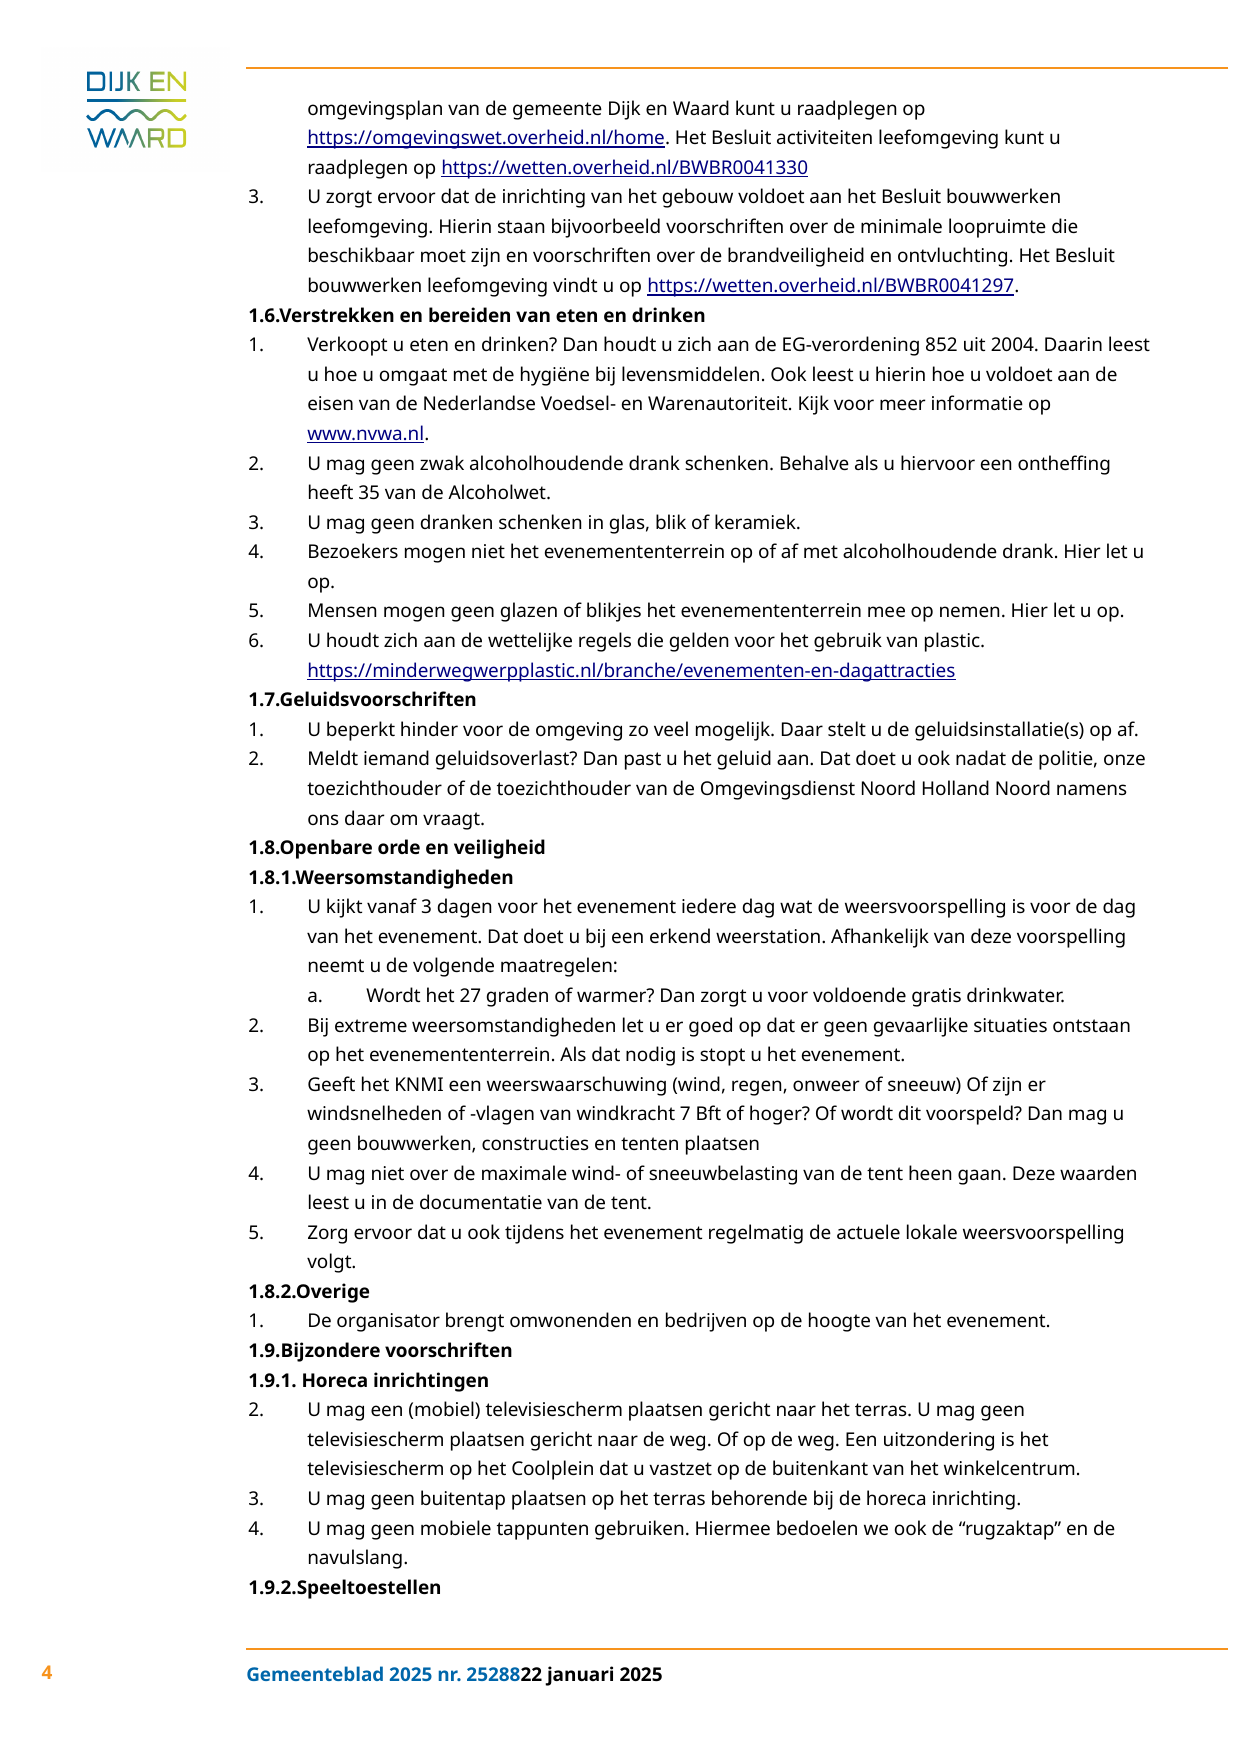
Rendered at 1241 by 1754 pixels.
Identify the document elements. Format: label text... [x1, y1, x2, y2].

list U houdt zich aan de wettelijke regels die gelden voor het gebruik van plastic. https://minderwegwerpplastic.nl/branche/evenementen-en-dagattracties [248, 627, 1152, 683]
list U mag geen dranken schenken in glas, blik of keramiek. [248, 509, 1152, 535]
list U mag geen buitentap plaatsen op het terras behorende bij de horeca inrichting. [248, 1485, 1152, 1511]
list U kijkt vanaf 3 dagen voor het evenement iedere dag wat de weersvoorspelling is voor de dag van het evenement. Dat doet u bij een erkend weerstation. Afhankelijk van deze voorspelling neemt u de volgende maatregelen: [248, 893, 1152, 978]
list Meldt iemand geluidsoverlast? Dan past u het geluid aan. Dat doet u ook nadat de politie, onze toezichthouder of de toezichthouder van de Omgevingsdienst Noord Holland Noord namens ons daar om vraagt. [248, 746, 1152, 831]
list De organisator brengt omwonenden en bedrijven op de hoogte van het evenement. [248, 1308, 1152, 1333]
list U beperkt hinder voor de omgeving zo veel mogelijk. Daar stelt u de geluidsinstallatie(s) op af. [248, 716, 1152, 742]
list Bezoekers mogen niet het evenemententerrein op of af met alcoholhoudende drank. Hier let u op. [248, 538, 1152, 594]
list Verkoopt u eten en drinken? Dan houdt u zich aan de EG-verordening 852 uit 2004. Daarin leest u hoe u omgaat met de hygiëne bij levensmiddelen. Ook leest u hierin hoe u voldoet aan de eisen van de Nederlandse Voedsel- en Warenautoriteit. Kijk voor meer informatie op www.nvwa.nl. [248, 331, 1152, 446]
list Zorg ervoor dat u ook tijdens het evenement regelmatig de actuele lokale weersvoorspelling volgt. [248, 1219, 1152, 1274]
list Mensen mogen geen glazen of blikjes het evenemententerrein mee op nemen. Hier let u op. [248, 598, 1152, 623]
text 1.9.2.Speeltoestellen [248, 1574, 1152, 1600]
text 1.9.Bijzondere voorschriften [248, 1337, 1152, 1363]
list U mag geen mobiele tappunten gebruiken. Hiermee bedoelen we ook de “rugzaktap” en de navulslang. [248, 1515, 1152, 1570]
text 1.6.Verstrekken en bereiden van eten en drinken [248, 302, 1152, 328]
text 1.9.1. Horeca inrichtingen [248, 1367, 1152, 1393]
list omgevingsplan van de gemeente Dijk en Waard kunt u raadplegen op https://omgevingswet.overheid.nl/home. Het Besluit activiteiten leefomgeving kunt u raadplegen op https://wetten.overheid.nl/BWBR0041330 [248, 95, 1152, 180]
list U zorgt ervoor dat de inrichting van het gebouw voldoet aan het Besluit bouwwerken leefomgeving. Hierin staan bijvoorbeeld voorschriften over de minimale loopruimte die beschikbaar moet zijn en voorschriften over de brandveiligheid en ontvluchting. Het Besluit bouwwerken leefomgeving vindt u op https://wetten.overheid.nl/BWBR0041297. [248, 183, 1152, 298]
list U mag niet over de maximale wind- of sneeuwbelasting van de tent heen gaan. Deze waarden leest u in de documentatie van de tent. [248, 1160, 1152, 1215]
list U mag geen zwak alcoholhoudende drank schenken. Behalve als u hiervoor een ontheffing heeft 35 van de Alcoholwet. [248, 450, 1152, 505]
list Bij extreme weersomstandigheden let u er goed op dat er geen gevaarlijke situaties ontstaan op het evenemententerrein. Als dat nodig is stopt u het evenement. [248, 1012, 1152, 1067]
text 1.7.Geluidsvoorschriften [248, 686, 1152, 712]
text 1.8.1.Weersomstandigheden [248, 864, 1152, 890]
list U mag een (mobiel) televisiescherm plaatsen gericht naar het terras. U mag geen televisiescherm plaatsen gericht naar de weg. Of op de weg. Een uitzondering is het televisiescherm op het Coolplein dat u vastzet op de buitenkant van het winkelcentrum. [248, 1396, 1152, 1481]
text 1.8.Openbare orde en veiligheid [248, 834, 1152, 860]
list Geeft het KNMI een weerswaarschuwing (wind, regen, onweer of sneeuw) Of zijn er windsnelheden of -vlagen van windkracht 7 Bft of hoger? Of wordt dit voorspeld? Dan mag u geen bouwwerken, constructies en tenten plaatsen [248, 1071, 1152, 1156]
picture [41, 47, 231, 172]
text 1.8.2.Overige [248, 1278, 1152, 1304]
list Wordt het 27 graden of warmer? Dan zorgt u voor voldoende gratis drinkwater. [307, 982, 1152, 1008]
